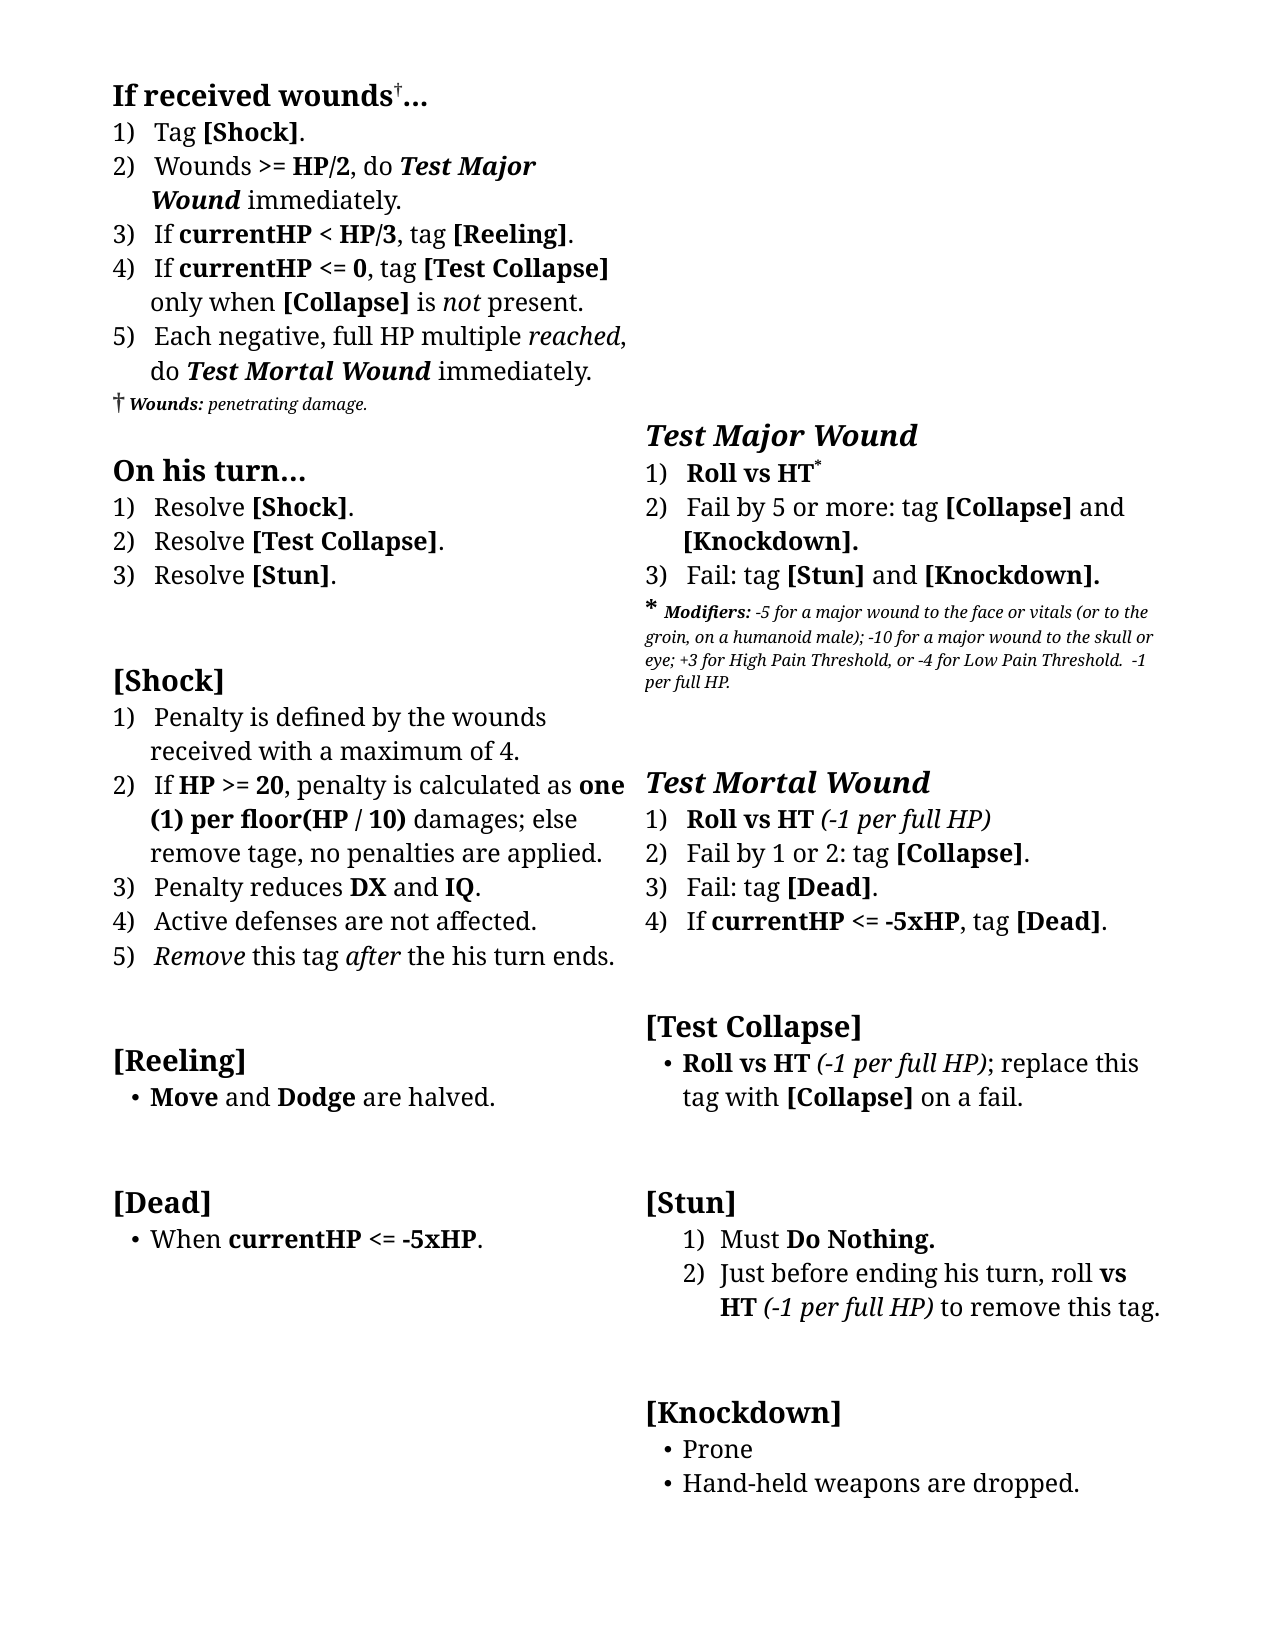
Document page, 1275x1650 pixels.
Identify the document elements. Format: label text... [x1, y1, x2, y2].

list Must Do Nothing. [682, 1222, 1162, 1256]
list Resolve [Shock]. [112, 490, 630, 524]
text Test Mortal Wound [645, 762, 1162, 802]
list Resolve [Stun]. [112, 558, 630, 592]
list Each negative, full HP multiple reached, do Test Mortal Wound immediately. [112, 319, 630, 387]
list Roll vs HT (-1 per full HP); replace this tag with [Collapse] on a fail. [664, 1046, 1162, 1114]
text [Reeling] [112, 1040, 630, 1080]
list Just before ending his turn, roll vs HT (-1 per full HP) to remove this tag. [682, 1256, 1162, 1324]
list Fail: tag [Dead]. [645, 870, 1162, 904]
text [Stun] [645, 1182, 1162, 1222]
list Remove this tag after the his turn ends. [112, 938, 630, 972]
text * Modifiers: -5 for a major wound to the face or vitals (or to the groin, on a humanoid male); -10 for a major wound to the skull or eye; +3 for High Pain Threshold, or -4 for Low Pain Threshold. -1 per full HP. [645, 592, 1162, 694]
list Fail: tag [Stun] and [Knockdown]. [645, 557, 1162, 592]
list Resolve [Test Collapse]. [112, 524, 630, 558]
list Roll vs HT* [645, 455, 1162, 489]
list If currentHP <= -5xHP, tag [Dead]. [645, 904, 1162, 938]
text † Wounds: penetrating damage. [112, 387, 630, 416]
list Penalty reduces DX and IQ. [112, 870, 630, 904]
list When currentHP <= -5xHP. [131, 1222, 630, 1256]
text Test Major Wound [645, 416, 1162, 455]
list Prone [664, 1432, 1162, 1466]
list Hand-held weapons are dropped. [664, 1466, 1162, 1500]
list Roll vs HT (-1 per full HP) [645, 802, 1162, 836]
list Penalty is defined by the wounds received with a maximum of 4. [112, 700, 630, 768]
list If received wounds†... [112, 75, 630, 115]
list If HP >= 20, penalty is calculated as one (1) per floor(HP / 10) damages; else remove tage, no penalties are applied. [112, 768, 630, 870]
list Move and Dodge are halved. [131, 1080, 630, 1114]
list Fail by 5 or more: tag [Collapse] and [Knockdown]. [645, 489, 1162, 557]
list Fail by 1 or 2: tag [Collapse]. [645, 836, 1162, 870]
text On his turn… [112, 450, 630, 490]
list If currentHP < HP/3, tag [Reeling]. [112, 217, 630, 251]
list Tag [Shock]. [112, 115, 630, 149]
text [Shock] [112, 660, 630, 700]
list Active defenses are not affected. [112, 904, 630, 938]
text [Dead] [112, 1182, 630, 1222]
list If currentHP <= 0, tag [Test Collapse] only when [Collapse] is not present. [112, 251, 630, 319]
list Wounds >= HP/2, do Test Major Wound immediately. [112, 149, 630, 217]
text [Test Collapse] [645, 1006, 1162, 1046]
text [Knockdown] [645, 1392, 1162, 1432]
